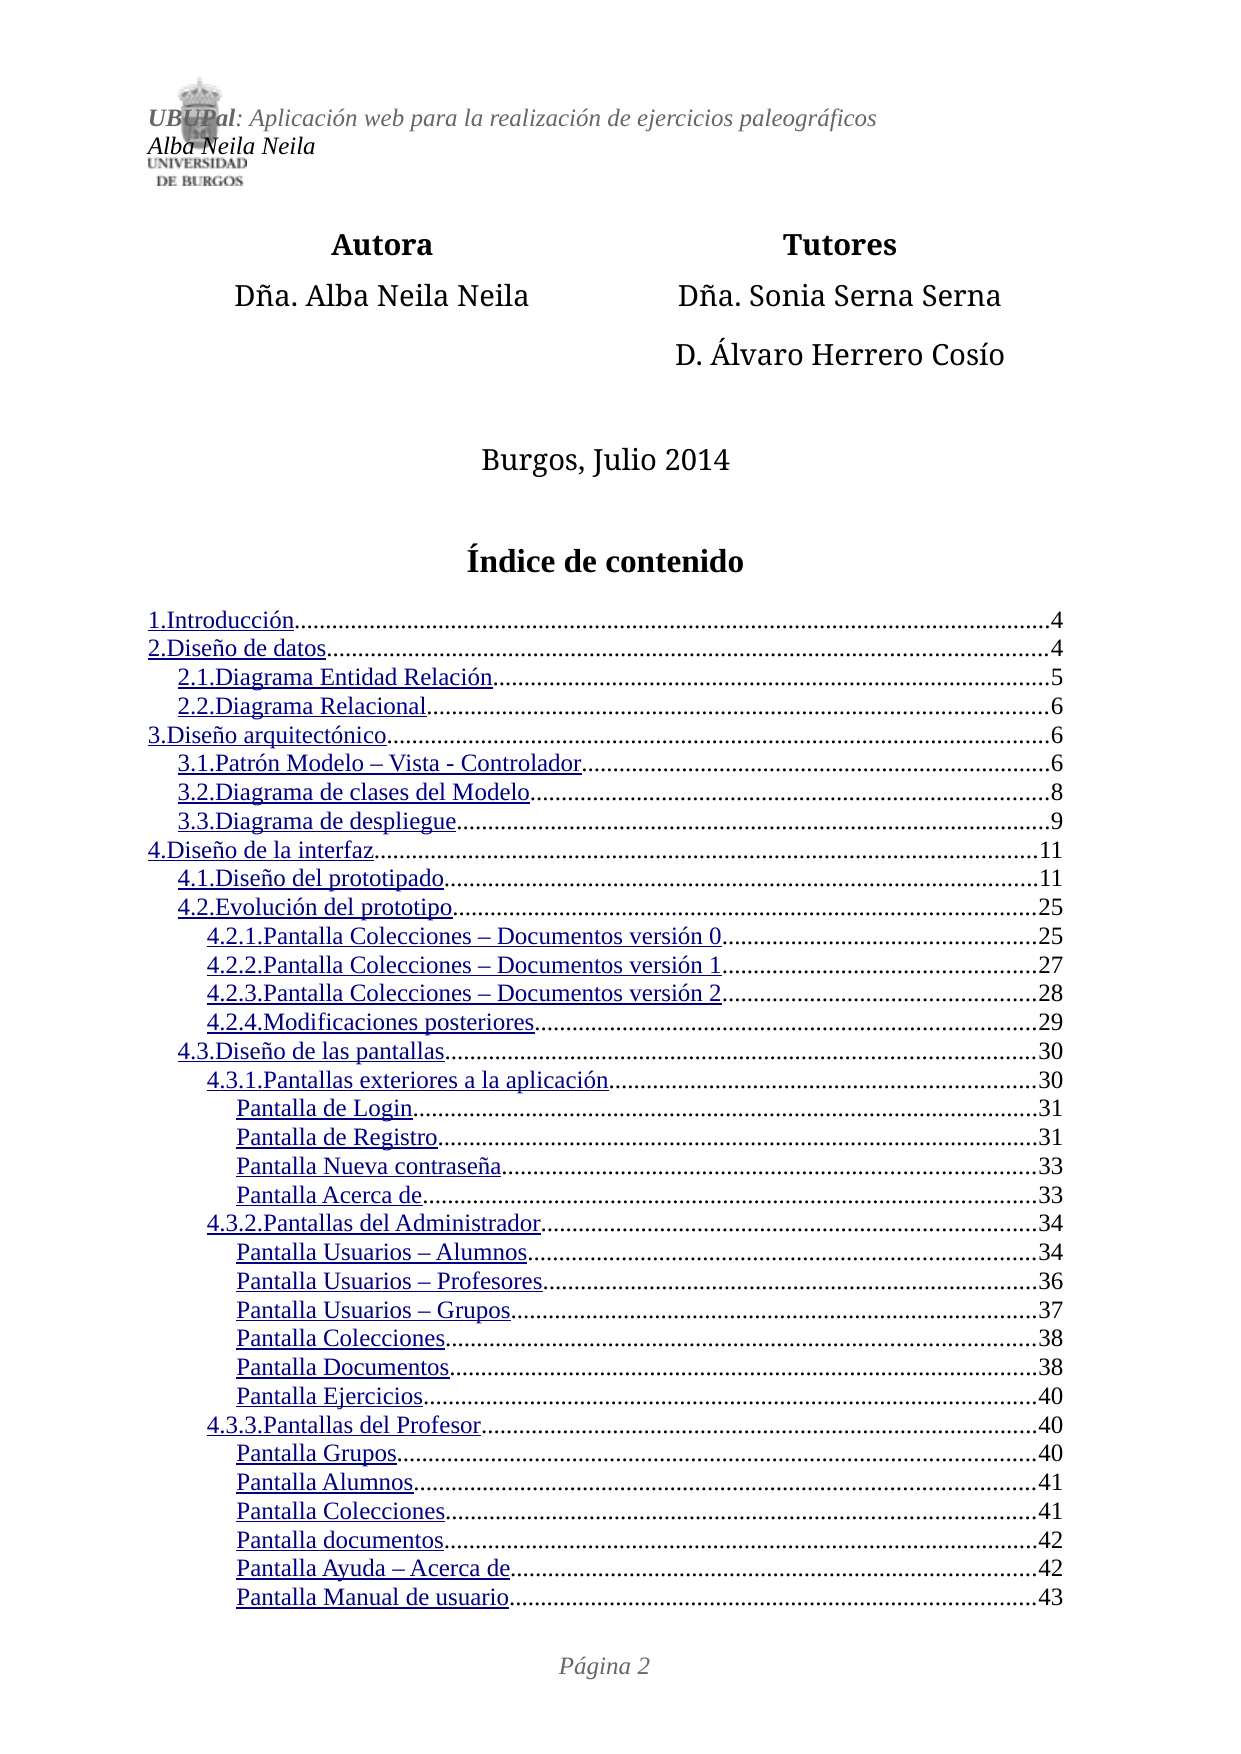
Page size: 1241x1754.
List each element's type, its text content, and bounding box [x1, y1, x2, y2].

text Pantalla Colecciones 41 [236, 1496, 1063, 1525]
text 4.2.1.Pantalla Colecciones – Documentos versión 0 25 [207, 921, 1063, 950]
text 4.2.Evolución del prototipo 25 [177, 892, 1063, 921]
text Pantalla Manual de usuario 43 [236, 1582, 1063, 1611]
text Pantalla Nueva contraseña 33 [236, 1151, 1063, 1180]
text Pantalla Acerca de 33 [236, 1180, 1063, 1208]
text Pantalla Ejercicios 40 [236, 1381, 1063, 1410]
table_header Tutores [616, 218, 1064, 269]
picture [147, 77, 247, 186]
text Pantalla documentos 42 [236, 1525, 1063, 1553]
table_cell Dña. Sonia Serna Serna D. Álvaro Herrero Cosío [616, 270, 1064, 380]
text Pantalla Usuarios – Profesores 36 [236, 1266, 1063, 1295]
text 4.2.3.Pantalla Colecciones – Documentos versión 2 28 [207, 978, 1063, 1007]
text 3.3.Diagrama de despliegue 9 [177, 806, 1063, 835]
text Pantalla Usuarios – Grupos 37 [236, 1295, 1063, 1323]
text Pantalla Documentos 38 [236, 1352, 1063, 1381]
table_cell Dña. Alba Neila Neila [148, 270, 616, 380]
text 4.3.1.Pantallas exteriores a la aplicación 30 [207, 1065, 1063, 1093]
subtitle Índice de contenido [148, 542, 1063, 580]
text Pantalla de Registro 31 [236, 1122, 1063, 1151]
text 2.1.Diagrama Entidad Relación 5 [177, 662, 1063, 691]
text Pantalla Alumnos 41 [236, 1467, 1063, 1496]
text 3.1.Patrón Modelo – Vista - Controlador 6 [177, 748, 1063, 777]
text 4.Diseño de la interfaz 11 [148, 835, 1063, 863]
text Pantalla Colecciones 38 [236, 1323, 1063, 1352]
table_header Autora [148, 218, 616, 269]
text 4.1.Diseño del prototipado 11 [177, 863, 1063, 892]
text 4.2.4.Modificaciones posteriores 29 [207, 1007, 1063, 1036]
text 2.Diseño de datos 4 [148, 633, 1063, 662]
text Pantalla Grupos 40 [236, 1438, 1063, 1467]
text 1.Introducción 4 [148, 605, 1063, 633]
text 4.3.3.Pantallas del Profesor 40 [207, 1410, 1063, 1438]
text 3.2.Diagrama de clases del Modelo 8 [177, 777, 1063, 806]
text 3.Diseño arquitectónico 6 [148, 720, 1063, 748]
text 4.3.Diseño de las pantallas 30 [177, 1036, 1063, 1065]
text Burgos, Julio 2014 [148, 439, 1063, 479]
text Pantalla de Login 31 [236, 1093, 1063, 1122]
text Pantalla Ayuda – Acerca de 42 [236, 1553, 1063, 1582]
text 2.2.Diagrama Relacional 6 [177, 691, 1063, 720]
text 4.2.2.Pantalla Colecciones – Documentos versión 1 27 [207, 950, 1063, 978]
text 4.3.2.Pantallas del Administrador 34 [207, 1208, 1063, 1237]
text Pantalla Usuarios – Alumnos 34 [236, 1237, 1063, 1266]
